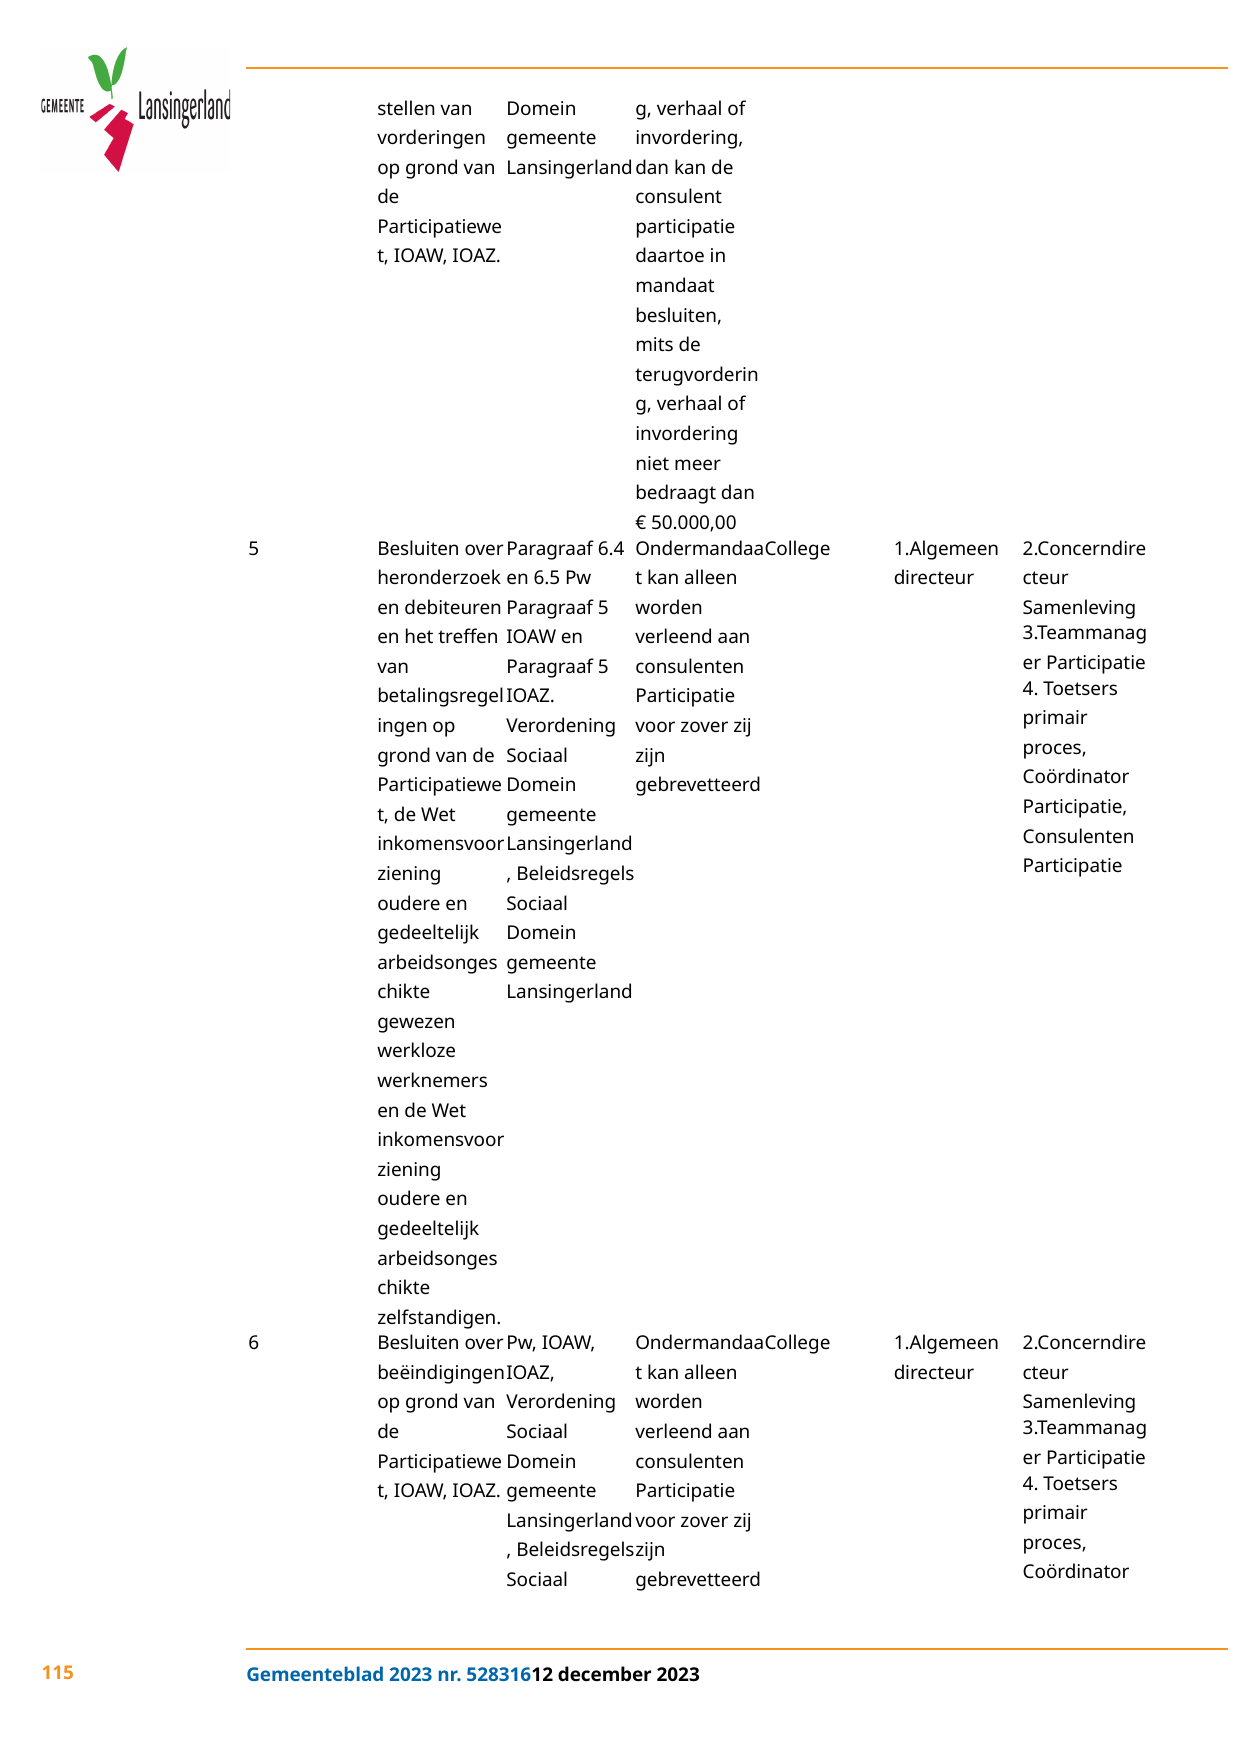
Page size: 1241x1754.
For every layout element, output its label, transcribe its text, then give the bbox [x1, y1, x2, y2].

table_cell 5 [248, 535, 377, 1329]
table_cell 1.Algemeen directeur [894, 1330, 1022, 1592]
table_cell Paragraaf 6.4 en 6.5 Pw Paragraaf 5 IOAW en Paragraaf 5 IOAZ. Verordening Sociaal Domein gemeente Lansingerland, Beleidsregels Sociaal Domein gemeente Lansingerland [506, 535, 635, 1329]
table_cell g, verhaal of invordering, dan kan de consulent participatie daartoe in mandaat besluiten, mits de terugvordering, verhaal of invordering niet meer bedraagt dan € 50.000,00 [635, 95, 764, 535]
table_cell Ondermandaat kan alleen worden verleend aan consulenten Participatie voor zover zij zijn gebrevetteerd [635, 1330, 764, 1592]
table_cell Ondermandaat kan alleen worden verleend aan consulenten Participatie voor zover zij zijn gebrevetteerd [635, 535, 764, 1329]
table_cell 4. Toetsers primair proces, Coördinator Participatie, Consulenten Participatie [1023, 675, 1152, 1329]
table_cell [248, 95, 377, 535]
table_cell College [764, 535, 893, 1329]
table_cell Pw, IOAW, IOAZ, Verordening Sociaal Domein gemeente Lansingerland, Beleidsregels Sociaal [506, 1330, 635, 1592]
table_cell 1.Algemeen directeur [894, 535, 1022, 1329]
table_cell 2.Concerndirecteur Samenleving [1023, 535, 1152, 619]
table_cell [1023, 95, 1152, 535]
table_cell 4. Toetsers primair proces, Coördinator [1023, 1470, 1152, 1592]
table_cell Domein gemeente Lansingerland [506, 95, 635, 535]
table_cell 2.Concerndirecteur Samenleving [1023, 1330, 1152, 1414]
table_cell [764, 95, 893, 535]
table_cell stellen van vorderingen op grond van de Participatiewet, IOAW, IOAZ. [377, 95, 506, 535]
table_cell Besluiten over beëindigingen op grond van de Participatiewet, IOAW, IOAZ. [377, 1330, 506, 1592]
table_cell [894, 95, 1022, 535]
table_cell College [764, 1330, 893, 1592]
table_cell 6 [248, 1330, 377, 1592]
table_cell 3.Teammanager Participatie [1023, 1415, 1152, 1470]
table_cell 3.Teammanager Participatie [1023, 620, 1152, 675]
table_cell Besluiten over heronderzoeken debiteuren en het treffen van betalingsregelingen op grond van de Participatiewet, de Wet inkomensvoorziening oudere en gedeeltelijk arbeidsongeschikte gewezen werkloze werknemers en de Wet inkomensvoorziening oudere en gedeeltelijk arbeidsongeschikte zelfstandigen. [377, 535, 506, 1329]
picture [41, 47, 231, 172]
